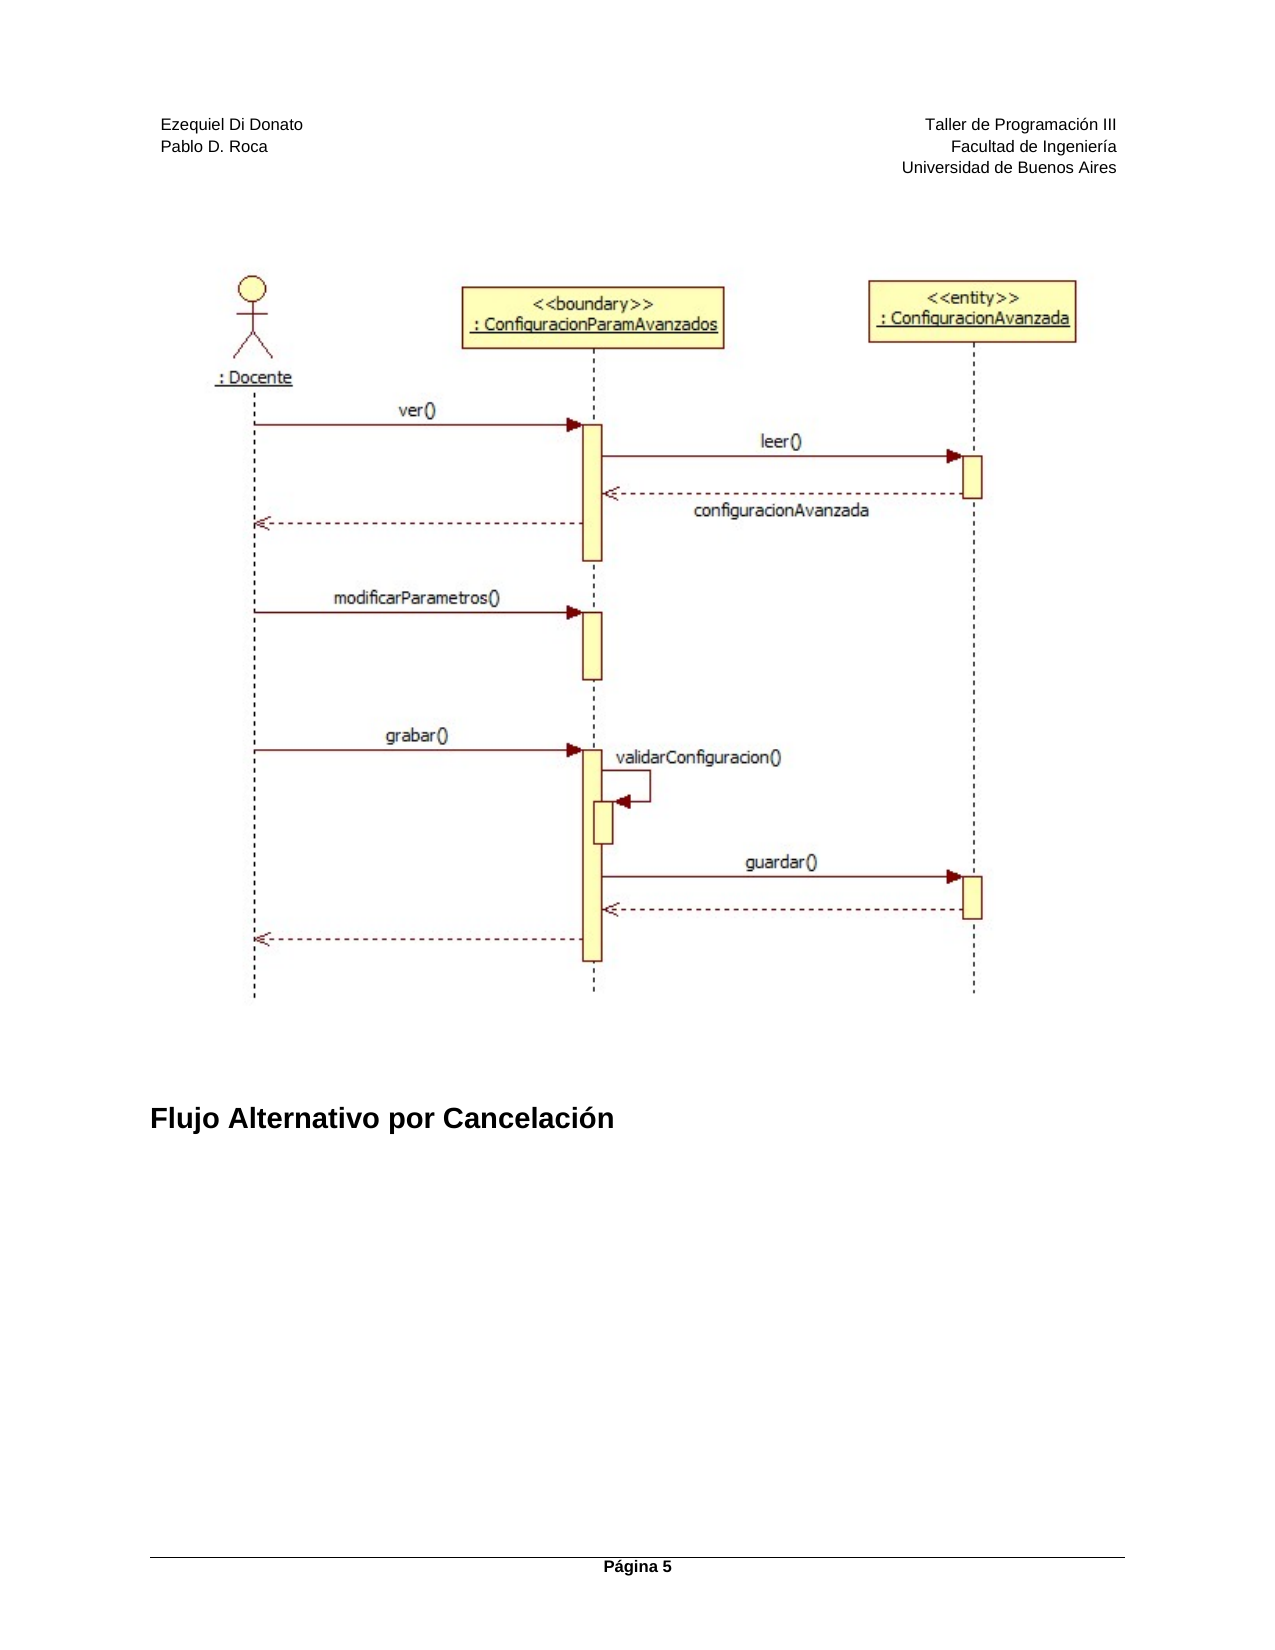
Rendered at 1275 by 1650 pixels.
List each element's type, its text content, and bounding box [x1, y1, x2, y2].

picture [168, 243, 1108, 1031]
subtitle Flujo Alternativo por Cancelación [150, 1102, 1125, 1135]
